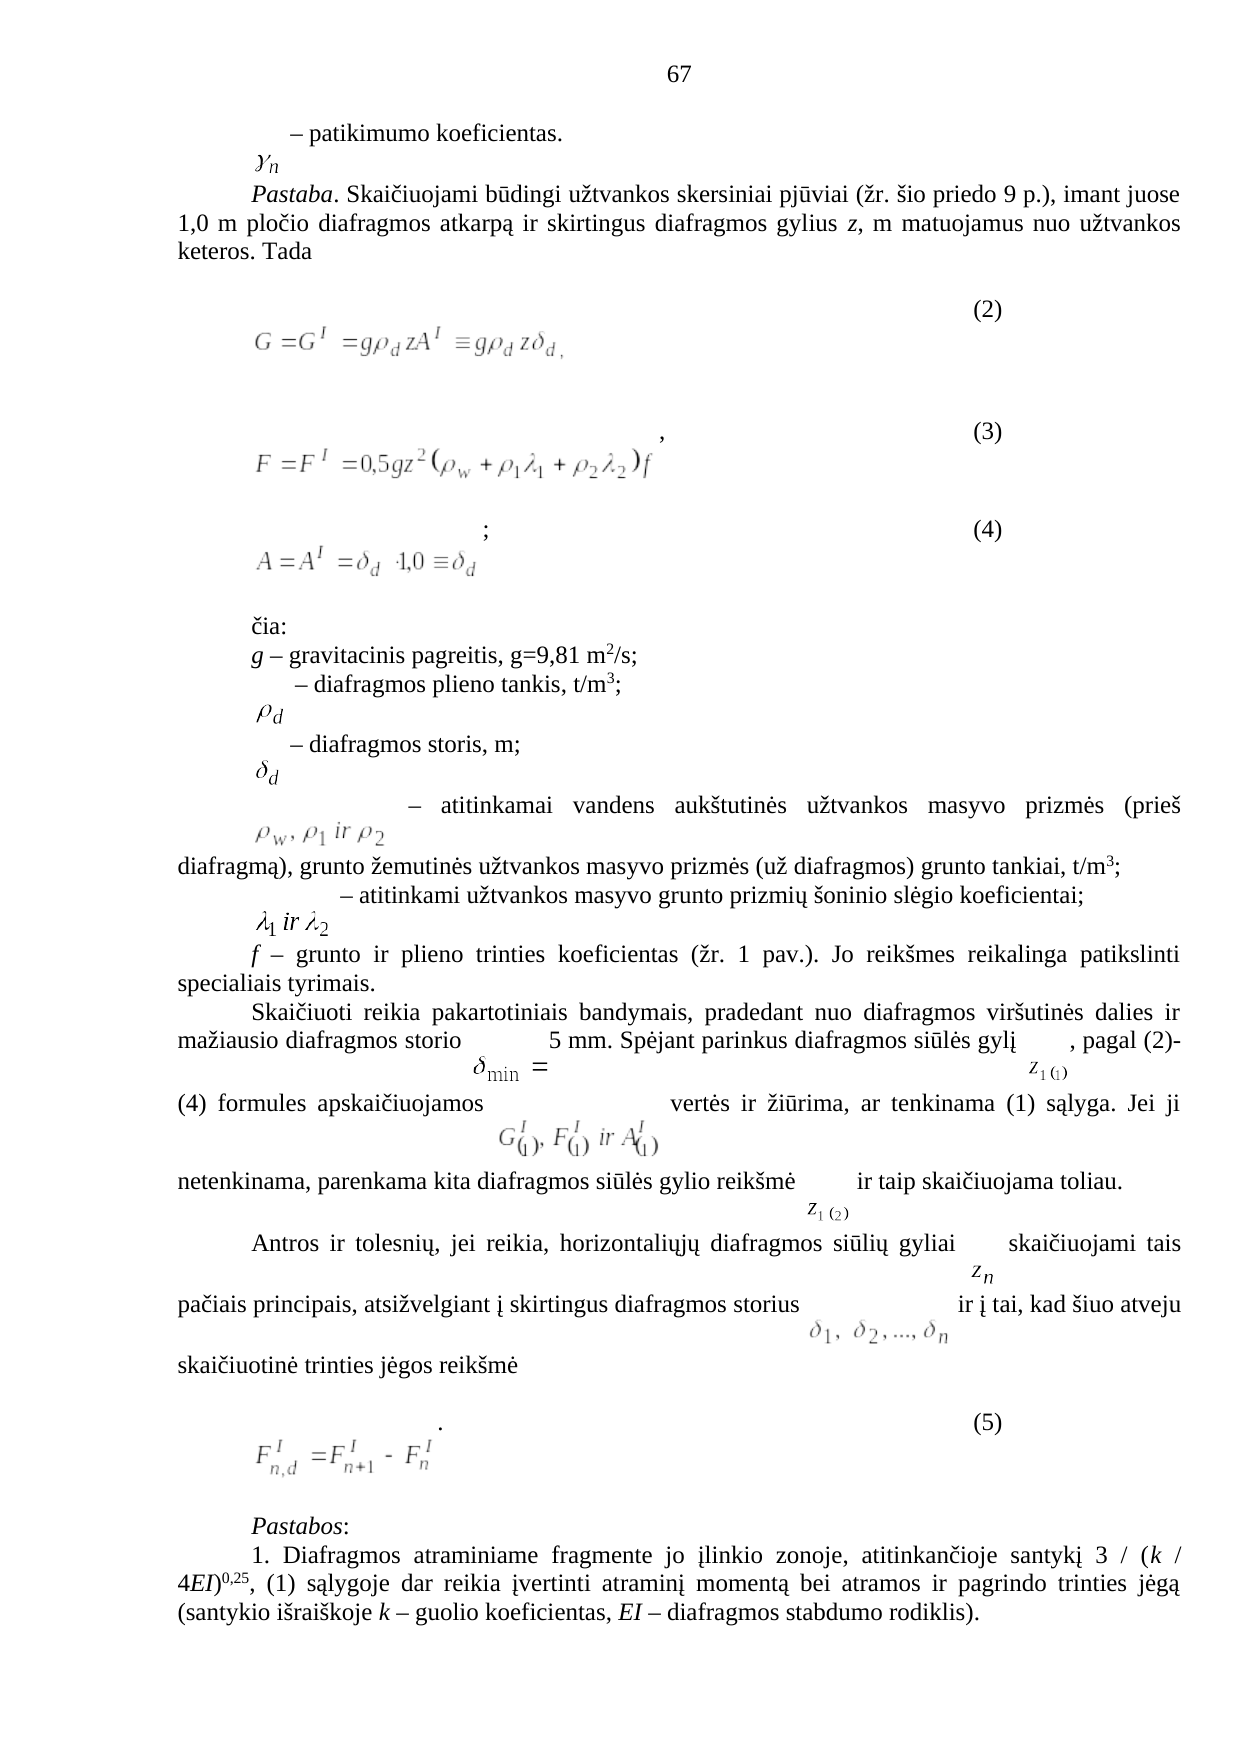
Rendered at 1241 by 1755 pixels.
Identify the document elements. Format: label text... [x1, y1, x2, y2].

text – atitinkamai vandens aukštutinės užtvankos masyvo prizmės (prieš diafragmą), grunto žemutinės užtvankos masyvo prizmės (už diafragmos) grunto tankiai, t/m3; [177, 790, 1181, 880]
text – patikimumo koeficientas. [177, 118, 1181, 179]
text – diafragmos storis, m; [177, 729, 1181, 790]
text – atitinkami užtvankos masyvo grunto prizmių šoninio slėgio koeficientai; [177, 880, 1181, 939]
text Antros ir tolesnių, jei reikia, horizontaliųjų diafragmos siūlių gyliai skaičiuojami tais pačiais principais, atsižvelgiant į skirtingus diafragmos storius ir į tai, kad šiuo atveju skaičiuotinė trinties jėgos reikšmė [177, 1228, 1181, 1379]
text Pastaba. Skaičiuojami būdingi užtvankos skersiniai pjūviai (žr. šio priedo 9 p.), imant juose 1,0 m pločio diafragmos atkarpą ir skirtingus diafragmos gylius z, m matuojamus nuo užtvankos keteros. Tada [177, 179, 1181, 265]
text , (3) [177, 416, 1181, 485]
text čia: [177, 611, 1181, 640]
text f – grunto ir plieno trinties koeficientas (žr. 1 pav.). Jo reikšmes reikalinga patikslinti specialiais tyrimais. [177, 939, 1181, 997]
text (2) [177, 294, 1181, 388]
text . (5) [177, 1407, 1181, 1482]
text Pastabos: [177, 1511, 1181, 1540]
text 1. Diafragmos atraminiame fragmente jo įlinkio zonoje, atitinkančioje santykį 3 / (k / 4EI)0,25, (1) sąlygoje dar reikia įvertinti atraminį momentą bei atramos ir pagrindo trinties jėgą (santykio išraiškoje k – guolio koeficientas, EI – diafragmos stabdumo rodiklis). [177, 1540, 1181, 1626]
text g – gravitacinis pagreitis, g=9,81 m2/s; [177, 640, 1181, 669]
text – diafragmos plieno tankis, t/m3; [177, 669, 1181, 729]
text Skaičiuoti reikia pakartotiniais bandymais, pradedant nuo diafragmos viršutinės dalies ir mažiausio diafragmos storio 5 mm. Spėjant parinkus diafragmos siūlės gylį , pagal (2)-(4) formules apskaičiuojamos vertės ir žiūrima, ar tenkinama (1) sąlyga. Jei ji netenkinama, parenkama kita diafragmos siūlės gylio reikšmė ir taip skaičiuojama toliau. [177, 997, 1181, 1228]
text ; (4) [177, 514, 1181, 582]
